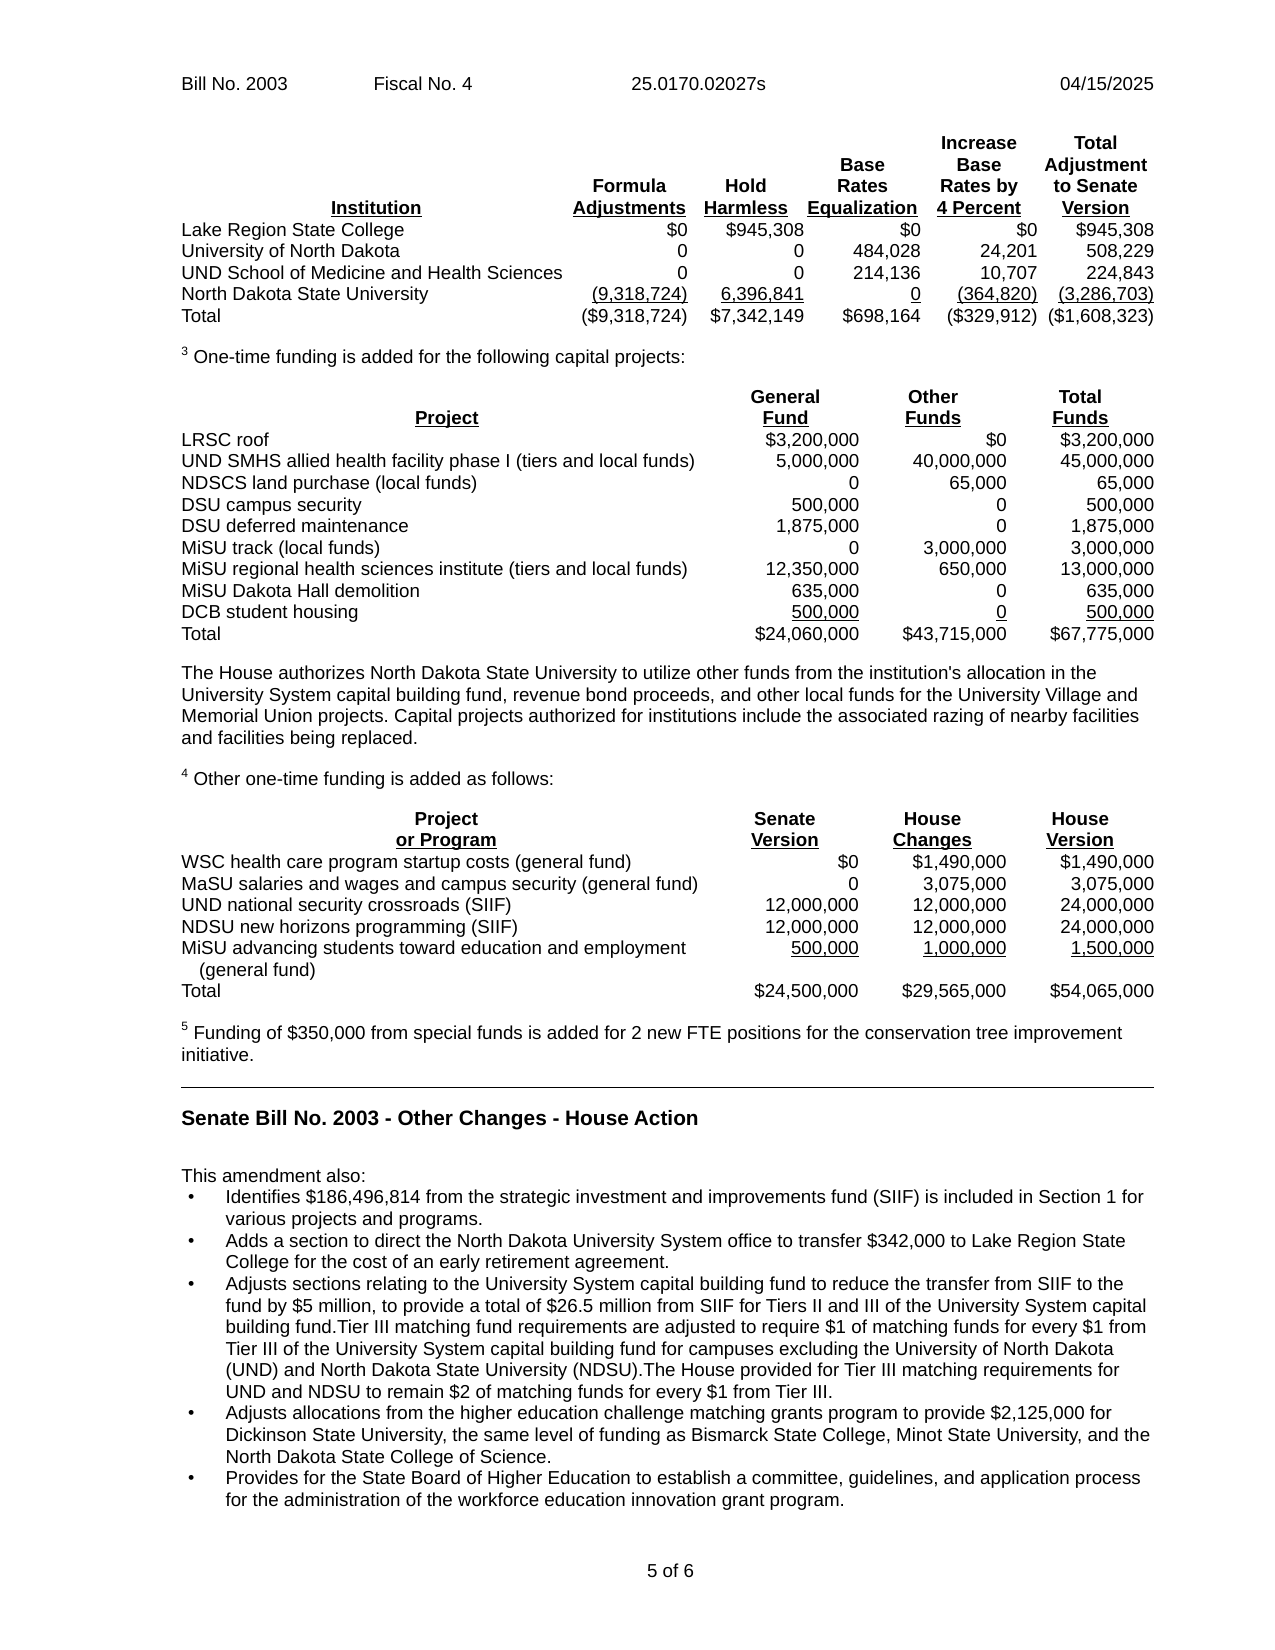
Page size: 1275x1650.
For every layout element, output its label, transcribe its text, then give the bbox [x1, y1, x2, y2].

table_header Institution [181, 132, 571, 218]
table_header Senate Version [711, 808, 858, 851]
table_cell 0 [804, 283, 921, 305]
table_cell 3,075,000 [859, 873, 1006, 894]
list Provides for the State Board of Higher Education to establish a committee, guidelines, and application process for the administration of the workforce education innovation grant program. [188, 1467, 1154, 1510]
table_cell 45,000,000 [1006, 450, 1154, 472]
table_header Increase Base Rates by 4 Percent [921, 132, 1037, 218]
table_cell Lake Region State College [181, 219, 571, 240]
table_cell 214,136 [804, 262, 921, 283]
table_cell $0 [921, 219, 1037, 240]
list Adjusts sections relating to the University System capital building fund to reduce the transfer from SIIF to the fund by $5 million, to provide a total of $26.5 million from SIIF for Tiers II and III of the University System capital building fund.Tier III matching fund requirements are adjusted to require $1 of matching funds for every $1 from Tier III of the University System capital building fund for campuses excluding the University of North Dakota (UND) and North Dakota State University (NDSU).The House provided for Tier III matching requirements for UND and NDSU to remain $2 of matching funds for every $1 from Tier III. [188, 1273, 1154, 1402]
table_cell 0 [712, 472, 859, 493]
table_cell MaSU salaries and wages and campus security (general fund) [181, 873, 711, 894]
table_cell DSU campus security [181, 494, 712, 515]
table_cell $0 [859, 429, 1006, 450]
table_header Total Funds [1006, 386, 1154, 429]
table_cell 500,000 [1006, 601, 1154, 623]
table_cell 0 [688, 262, 804, 283]
table_cell ($9,318,724) [571, 305, 687, 326]
list Identifies $186,496,814 from the strategic investment and improvements fund (SIIF) is included in Section 1 for various projects and programs. [188, 1186, 1154, 1229]
table_cell $0 [571, 219, 687, 240]
table_cell 224,843 [1037, 262, 1154, 283]
table_cell $945,308 [688, 219, 804, 240]
table_cell $7,342,149 [688, 305, 804, 326]
table_cell (9,318,724) [571, 283, 687, 305]
table_cell 0 [688, 240, 804, 262]
table_cell $3,200,000 [712, 429, 859, 450]
table_cell 0 [712, 537, 859, 558]
table_cell 500,000 [712, 601, 859, 623]
table_cell 500,000 [712, 494, 859, 515]
table_cell MiSU advancing students toward education and employment (general fund) [181, 937, 711, 980]
table_cell 12,000,000 [711, 916, 858, 937]
table_cell 3,000,000 [859, 537, 1006, 558]
table_cell 3,000,000 [1006, 537, 1154, 558]
table_cell $67,775,000 [1006, 623, 1154, 644]
table_cell $698,164 [804, 305, 921, 326]
table_cell (3,286,703) [1037, 283, 1154, 305]
table_cell MiSU track (local funds) [181, 537, 712, 558]
table_header Total Adjustment to Senate Version [1037, 132, 1154, 218]
table_cell 12,000,000 [711, 894, 858, 916]
table_cell 0 [571, 262, 687, 283]
table_cell 1,875,000 [712, 515, 859, 537]
table_cell $3,200,000 [1006, 429, 1154, 450]
table_cell $1,490,000 [859, 851, 1006, 872]
table_cell University of North Dakota [181, 240, 571, 262]
table_cell 10,707 [921, 262, 1037, 283]
text This amendment also: [181, 1165, 1154, 1186]
table_cell 0 [859, 601, 1006, 623]
table_header Hold Harmless [688, 132, 804, 218]
table_cell 12,000,000 [859, 894, 1006, 916]
table_header House Version [1006, 808, 1154, 851]
table_cell 650,000 [859, 558, 1006, 580]
table_cell 1,000,000 [859, 937, 1006, 980]
table_cell UND national security crossroads (SIIF) [181, 894, 711, 916]
table_header Project or Program [181, 808, 711, 851]
text The House authorizes North Dakota State University to utilize other funds from the institution's allocation in the University System capital building fund, revenue bond proceeds, and other local funds for the University Village and Memorial Union projects. Capital projects authorized for institutions include the associated razing of nearby facilities and facilities being replaced. [181, 662, 1154, 748]
table_cell Total [181, 980, 711, 1002]
table_cell 24,000,000 [1006, 916, 1154, 937]
table_cell $24,500,000 [711, 980, 858, 1002]
table_cell 0 [859, 580, 1006, 601]
table_cell $54,065,000 [1006, 980, 1154, 1002]
list Adds a section to direct the North Dakota University System office to transfer $342,000 to Lake Region State College for the cost of an early retirement agreement. [188, 1229, 1154, 1273]
text Senate Bill No. 2003 - Other Changes - House Action [181, 1105, 1154, 1129]
table_cell $0 [711, 851, 858, 872]
list Adjusts allocations from the higher education challenge matching grants program to provide $2,125,000 for Dickinson State University, the same level of funding as Bismarck State College, Minot State University, and the North Dakota State College of Science. [188, 1402, 1154, 1467]
table_cell 0 [571, 240, 687, 262]
table_header Project [181, 386, 712, 429]
table_cell $43,715,000 [859, 623, 1006, 644]
table_cell NDSCS land purchase (local funds) [181, 472, 712, 493]
table_cell 1,875,000 [1006, 515, 1154, 537]
table_cell 500,000 [1006, 494, 1154, 515]
table_cell 65,000 [1006, 472, 1154, 493]
table_cell 1,500,000 [1006, 937, 1154, 980]
text 4 Other one-time funding is added as follows: [181, 766, 1154, 790]
table_cell 65,000 [859, 472, 1006, 493]
table_cell Total [181, 623, 712, 644]
table_header Formula Adjustments [571, 132, 687, 218]
table_cell 635,000 [712, 580, 859, 601]
table_cell 635,000 [1006, 580, 1154, 601]
table_cell 0 [711, 873, 858, 894]
table_cell 40,000,000 [859, 450, 1006, 472]
table_cell 3,075,000 [1006, 873, 1154, 894]
table_cell 5,000,000 [712, 450, 859, 472]
table_cell 6,396,841 [688, 283, 804, 305]
table_cell DSU deferred maintenance [181, 515, 712, 537]
table_cell WSC health care program startup costs (general fund) [181, 851, 711, 872]
table_cell 24,000,000 [1006, 894, 1154, 916]
table_cell MiSU regional health sciences institute (tiers and local funds) [181, 558, 712, 580]
table_cell $945,308 [1037, 219, 1154, 240]
table_cell 12,350,000 [712, 558, 859, 580]
table_cell MiSU Dakota Hall demolition [181, 580, 712, 601]
table_header Other Funds [859, 386, 1006, 429]
table_cell $24,060,000 [712, 623, 859, 644]
table_cell 13,000,000 [1006, 558, 1154, 580]
table_header House Changes [859, 808, 1006, 851]
table_cell LRSC roof [181, 429, 712, 450]
table_cell 508,229 [1037, 240, 1154, 262]
table_cell DCB student housing [181, 601, 712, 623]
text 5 Funding of $350,000 from special funds is added for 2 new FTE positions for the conservation tree improvement initiative. [181, 1019, 1154, 1065]
table_header General Fund [712, 386, 859, 429]
table_cell $29,565,000 [859, 980, 1006, 1002]
table_cell $1,490,000 [1006, 851, 1154, 872]
table_cell 24,201 [921, 240, 1037, 262]
table_cell 0 [859, 494, 1006, 515]
table_cell 484,028 [804, 240, 921, 262]
table_cell $0 [804, 219, 921, 240]
table_header Base Rates Equalization [804, 132, 921, 218]
table_cell ($329,912) [921, 305, 1037, 326]
table_cell North Dakota State University [181, 283, 571, 305]
table_cell (364,820) [921, 283, 1037, 305]
text 3 One-time funding is added for the following capital projects: [181, 344, 1154, 368]
table_cell UND School of Medicine and Health Sciences [181, 262, 571, 283]
table_cell NDSU new horizons programming (SIIF) [181, 916, 711, 937]
table_cell 12,000,000 [859, 916, 1006, 937]
table_cell 0 [859, 515, 1006, 537]
table_cell ($1,608,323) [1037, 305, 1154, 326]
table_cell UND SMHS allied health facility phase I (tiers and local funds) [181, 450, 712, 472]
table_cell Total [181, 305, 571, 326]
table_cell 500,000 [711, 937, 858, 980]
